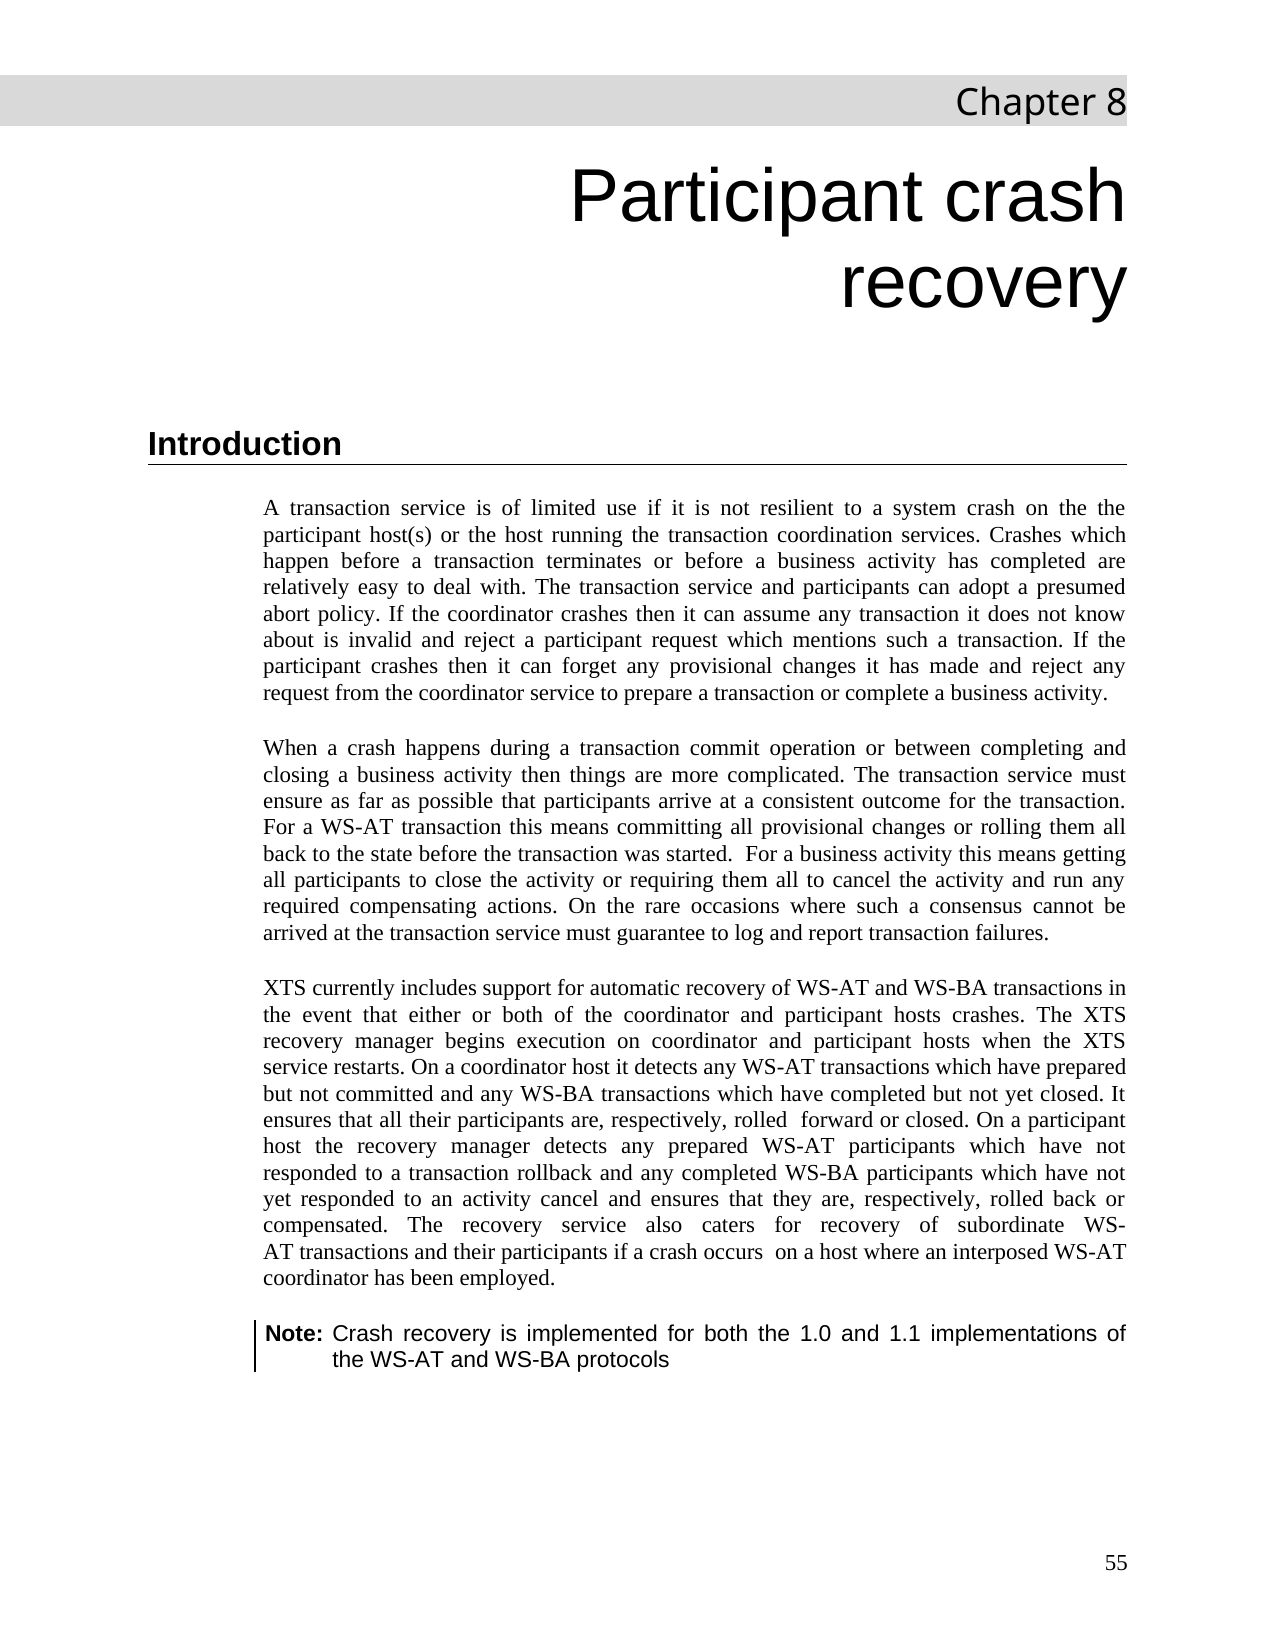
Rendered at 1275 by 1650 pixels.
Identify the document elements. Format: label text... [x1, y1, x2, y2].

text XTS currently includes support for automatic recovery of WS-AT and WS-BA transactions in the event that either or both of the coordinator and participant hosts crashes. The XTS recovery manager begins execution on coordinator and participant hosts when the XTS service restarts. On a coordinator host it detects any WS-AT transactions which have prepared but not committed and any WS-BA transactions which have completed but not yet closed. It ensures that all their participants are, respectively, rolled forward or closed. On a participant host the recovery manager detects any prepared WS-AT participants which have not responded to a transaction rollback and any completed WS-BA participants which have not yet responded to an activity cancel and ensures that they are, respectively, rolled back or compensated. The recovery service also caters for recovery of subordinate WS-AT transactions and their participants if a crash occurs on a host where an interposed WS-AT coordinator has been employed. [263, 974, 1127, 1291]
title Participant crash recovery [263, 151, 1127, 323]
text When a crash happens during a transaction commit operation or between completing and closing a business activity then things are more complicated. The transaction service must ensure as far as possible that participants arrive at a consistent outcome for the transaction. For a WS-AT transaction this means committing all provisional changes or rolling them all back to the state before the transaction was started. For a business activity this means getting all participants to close the activity or requiring them all to cancel the activity and run any required compensating actions. On the rare occasions where such a consensus cannot be arrived at the transaction service must guarantee to log and report transaction failures. [263, 734, 1127, 945]
text A transaction service is of limited use if it is not resilient to a system crash on the the participant host(s) or the host running the transaction coordination services. Crashes which happen before a transaction terminates or before a business activity has completed are relatively easy to deal with. The transaction service and participants can adopt a presumed abort policy. If the coordinator crashes then it can assume any transaction it does not know about is invalid and reject a participant request which mentions such a transaction. If the participant crashes then it can forget any provisional changes it has made and reject any request from the coordinator service to prepare a transaction or complete a business activity. [263, 494, 1127, 705]
list Crash recovery is implemented for both the 1.0 and 1.1 implementations of the WS-AT and WS-BA protocols [256, 1320, 1127, 1372]
subtitle Introduction [148, 423, 1127, 464]
